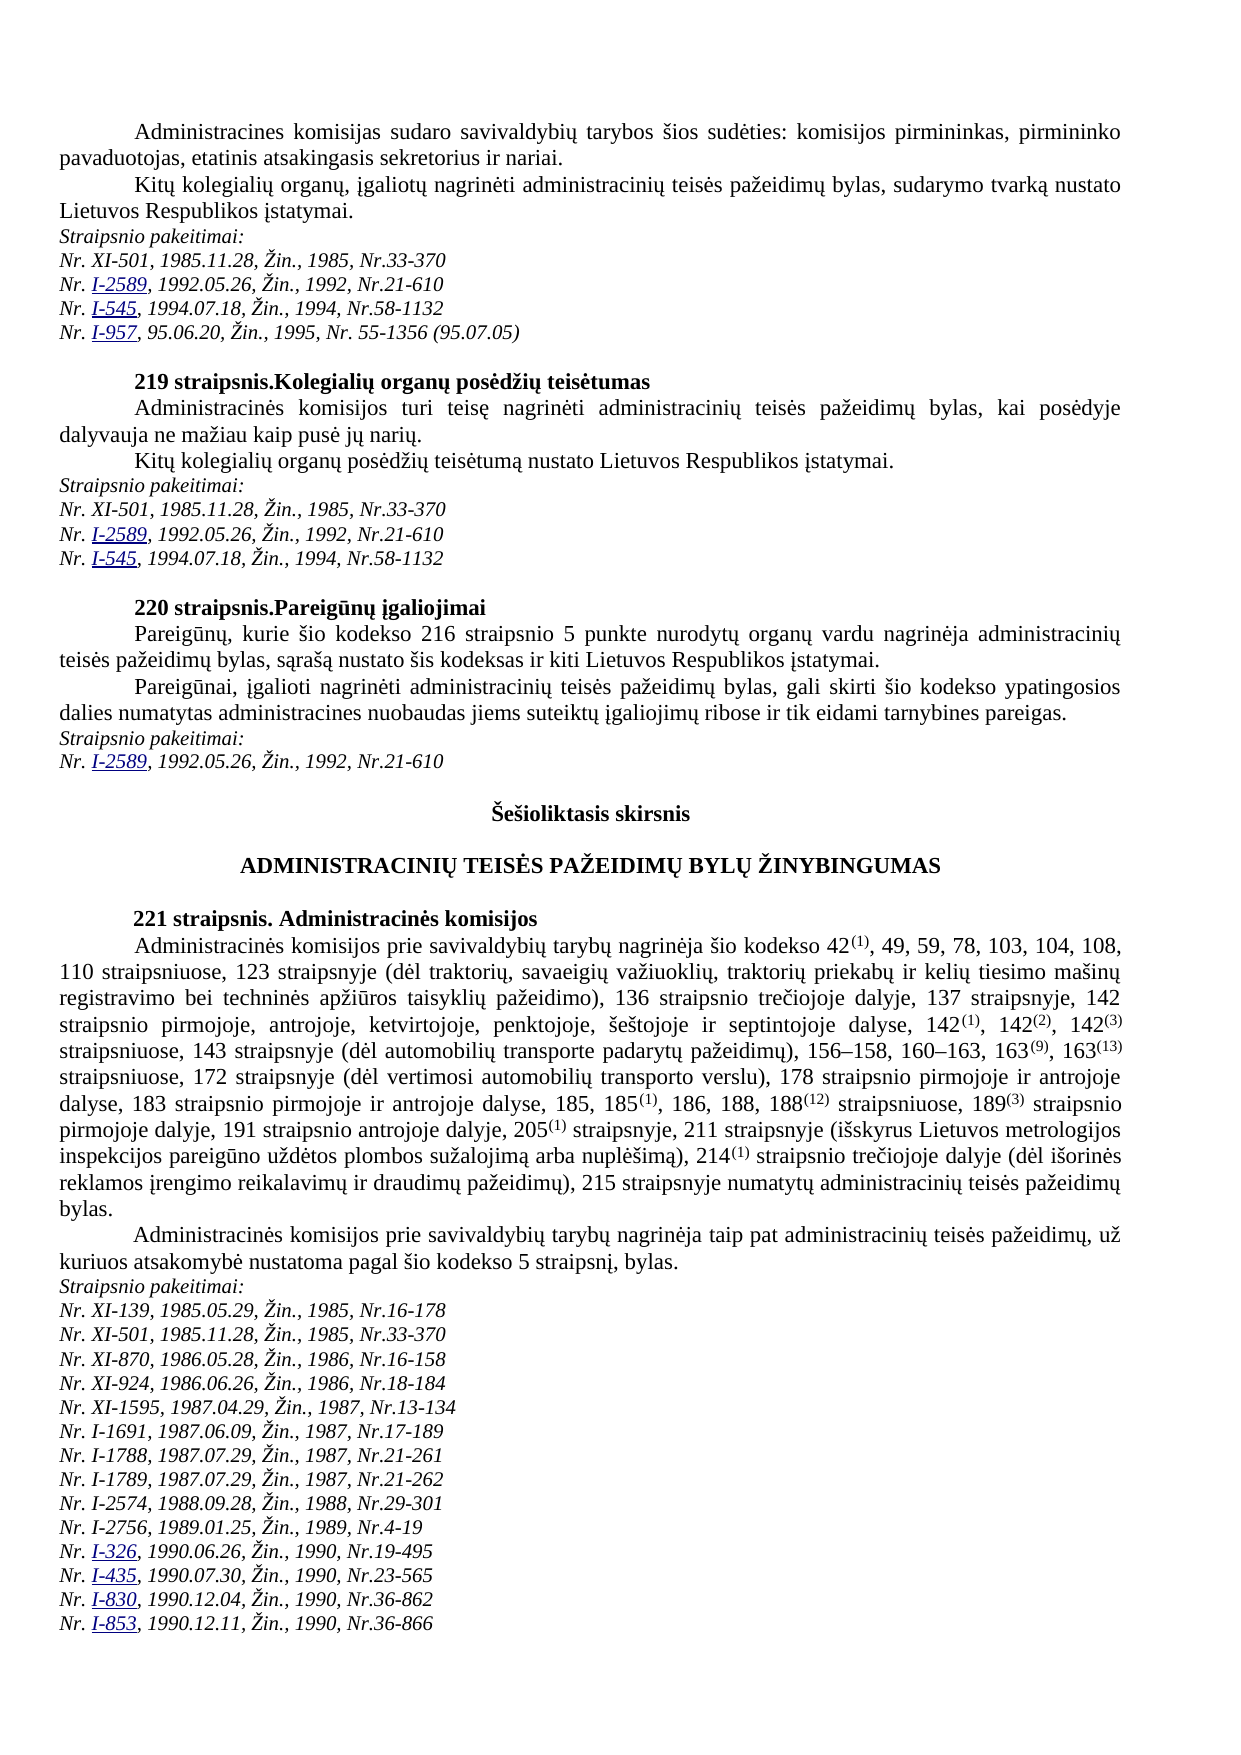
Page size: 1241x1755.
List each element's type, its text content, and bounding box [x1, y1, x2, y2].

text 219 straipsnis.Kolegialių organų posėdžių teisėtumas [59, 368, 1122, 394]
text Nr. XI-870, 1986.05.28, Žin., 1986, Nr.16-158 [59, 1346, 1122, 1371]
text Nr. I-2589, 1992.05.26, Žin., 1992, Nr.21-610 [59, 272, 1122, 296]
text Nr. I-957, 95.06.20, Žin., 1995, Nr. 55-1356 (95.07.05) [59, 320, 1122, 344]
text Kitų kolegialių organų posėdžių teisėtumą nustato Lietuvos Respublikos įstatymai. [59, 447, 1122, 473]
text Nr. I-435, 1990.07.30, Žin., 1990, Nr.23-565 [59, 1563, 1122, 1587]
text Pareigūnai, įgalioti nagrinėti administracinių teisės pažeidimų bylas, gali skirti šio kodekso ypatingosios dalies numatytas administracines nuobaudas jiems suteiktų įgaliojimų ribose ir tik eidami tarnybines pareigas. [59, 673, 1122, 725]
text ADMINISTRACINIŲ TEISĖS PAŽEIDIMŲ BYLŲ ŽINYBINGUMAS [59, 853, 1122, 879]
text 220 straipsnis.Pareigūnų įgaliojimai [59, 594, 1122, 620]
text Nr. I-545, 1994.07.18, Žin., 1994, Nr.58-1132 [59, 296, 1122, 320]
text Straipsnio pakeitimai: [59, 1274, 1122, 1298]
text Nr. I-2589, 1992.05.26, Žin., 1992, Nr.21-610 [59, 521, 1122, 546]
text Administracinės komisijos turi teisę nagrinėti administracinių teisės pažeidimų bylas, kai posėdyje dalyvauja ne mažiau kaip pusė jų narių. [59, 394, 1122, 447]
text Nr. I-326, 1990.06.26, Žin., 1990, Nr.19-495 [59, 1539, 1122, 1563]
text Pareigūnų, kurie šio kodekso 216 straipsnio 5 punkte nurodytų organų vardu nagrinėja administracinių teisės pažeidimų bylas, sąrašą nustato šis kodeksas ir kiti Lietuvos Respublikos įstatymai. [59, 620, 1122, 673]
text Nr. I-1788, 1987.07.29, Žin., 1987, Nr.21-261 [59, 1443, 1122, 1467]
text Nr. I-2589, 1992.05.26, Žin., 1992, Nr.21-610 [59, 749, 1122, 773]
text Nr. XI-924, 1986.06.26, Žin., 1986, Nr.18-184 [59, 1371, 1122, 1394]
text Nr. I-830, 1990.12.04, Žin., 1990, Nr.36-862 [59, 1587, 1122, 1611]
text Nr. XI-501, 1985.11.28, Žin., 1985, Nr.33-370 [59, 497, 1122, 521]
text Straipsnio pakeitimai: [59, 223, 1122, 248]
text Nr. XI-501, 1985.11.28, Žin., 1985, Nr.33-370 [59, 248, 1122, 272]
text Nr. I-1789, 1987.07.29, Žin., 1987, Nr.21-262 [59, 1467, 1122, 1491]
text Nr. XI-139, 1985.05.29, Žin., 1985, Nr.16-178 [59, 1298, 1122, 1322]
text Kitų kolegialių organų, įgaliotų nagrinėti administracinių teisės pažeidimų bylas, sudarymo tvarką nustato Lietuvos Respublikos įstatymai. [59, 171, 1122, 223]
text 221 straipsnis. Administracinės komisijos [59, 905, 1122, 932]
text Straipsnio pakeitimai: [59, 725, 1122, 749]
text Straipsnio pakeitimai: [59, 473, 1122, 497]
text Administracines komisijas sudaro savivaldybių tarybos šios sudėties: komisijos pirmininkas, pirmininko pavaduotojas, etatinis atsakingasis sekretorius ir nariai. [59, 118, 1122, 171]
text Administracinės komisijos prie savivaldybių tarybų nagrinėja šio kodekso 42(1), 49, 59, 78, 103, 104, 108, 110 straipsniuose, 123 straipsnyje (dėl traktorių, savaeigių važiuoklių, traktorių priekabų ir kelių tiesimo mašinų registravimo bei techninės apžiūros taisyklių pažeidimo), 136 straipsnio trečiojoje dalyje, 137 straipsnyje, 142 straipsnio pirmojoje, antrojoje, ketvirtojoje, penktojoje, šeštojoje ir septintojoje dalyse, 142(1), 142(2), 142(3) straipsniuose, 143 straipsnyje (dėl automobilių transporte padarytų pažeidimų), 156–158, 160–163, 163(9), 163(13) straipsniuose, 172 straipsnyje (dėl vertimosi automobilių transporto verslu), 178 straipsnio pirmojoje ir antrojoje dalyse, 183 straipsnio pirmojoje ir antrojoje dalyse, 185, 185(1), 186, 188, 188(12) straipsniuose, 189(3) straipsnio pirmojoje dalyje, 191 straipsnio antrojoje dalyje, 205(1) straipsnyje, 211 straipsnyje (išskyrus Lietuvos metrologijos inspekcijos pareigūno uždėtos plombos sužalojimą arba nuplėšimą), 214(1) straipsnio trečiojoje dalyje (dėl išorinės reklamos įrengimo reikalavimų ir draudimų pažeidimų), 215 straipsnyje numatytų administracinių teisės pažeidimų bylas. [59, 932, 1122, 1222]
text Nr. I-2756, 1989.01.25, Žin., 1989, Nr.4-19 [59, 1515, 1122, 1539]
text Nr. XI-1595, 1987.04.29, Žin., 1987, Nr.13-134 [59, 1394, 1122, 1419]
text Nr. I-2574, 1988.09.28, Žin., 1988, Nr.29-301 [59, 1491, 1122, 1515]
text Nr. I-1691, 1987.06.09, Žin., 1987, Nr.17-189 [59, 1419, 1122, 1443]
text Nr. I-853, 1990.12.11, Žin., 1990, Nr.36-866 [59, 1611, 1122, 1635]
text Administracinės komisijos prie savivaldybių tarybų nagrinėja taip pat administracinių teisės pažeidimų, už kuriuos atsakomybė nustatoma pagal šio kodekso 5 straipsnį, bylas. [59, 1222, 1122, 1274]
text Šešioliktasis skirsnis [59, 800, 1122, 826]
text Nr. I-545, 1994.07.18, Žin., 1994, Nr.58-1132 [59, 546, 1122, 569]
text Nr. XI-501, 1985.11.28, Žin., 1985, Nr.33-370 [59, 1322, 1122, 1346]
